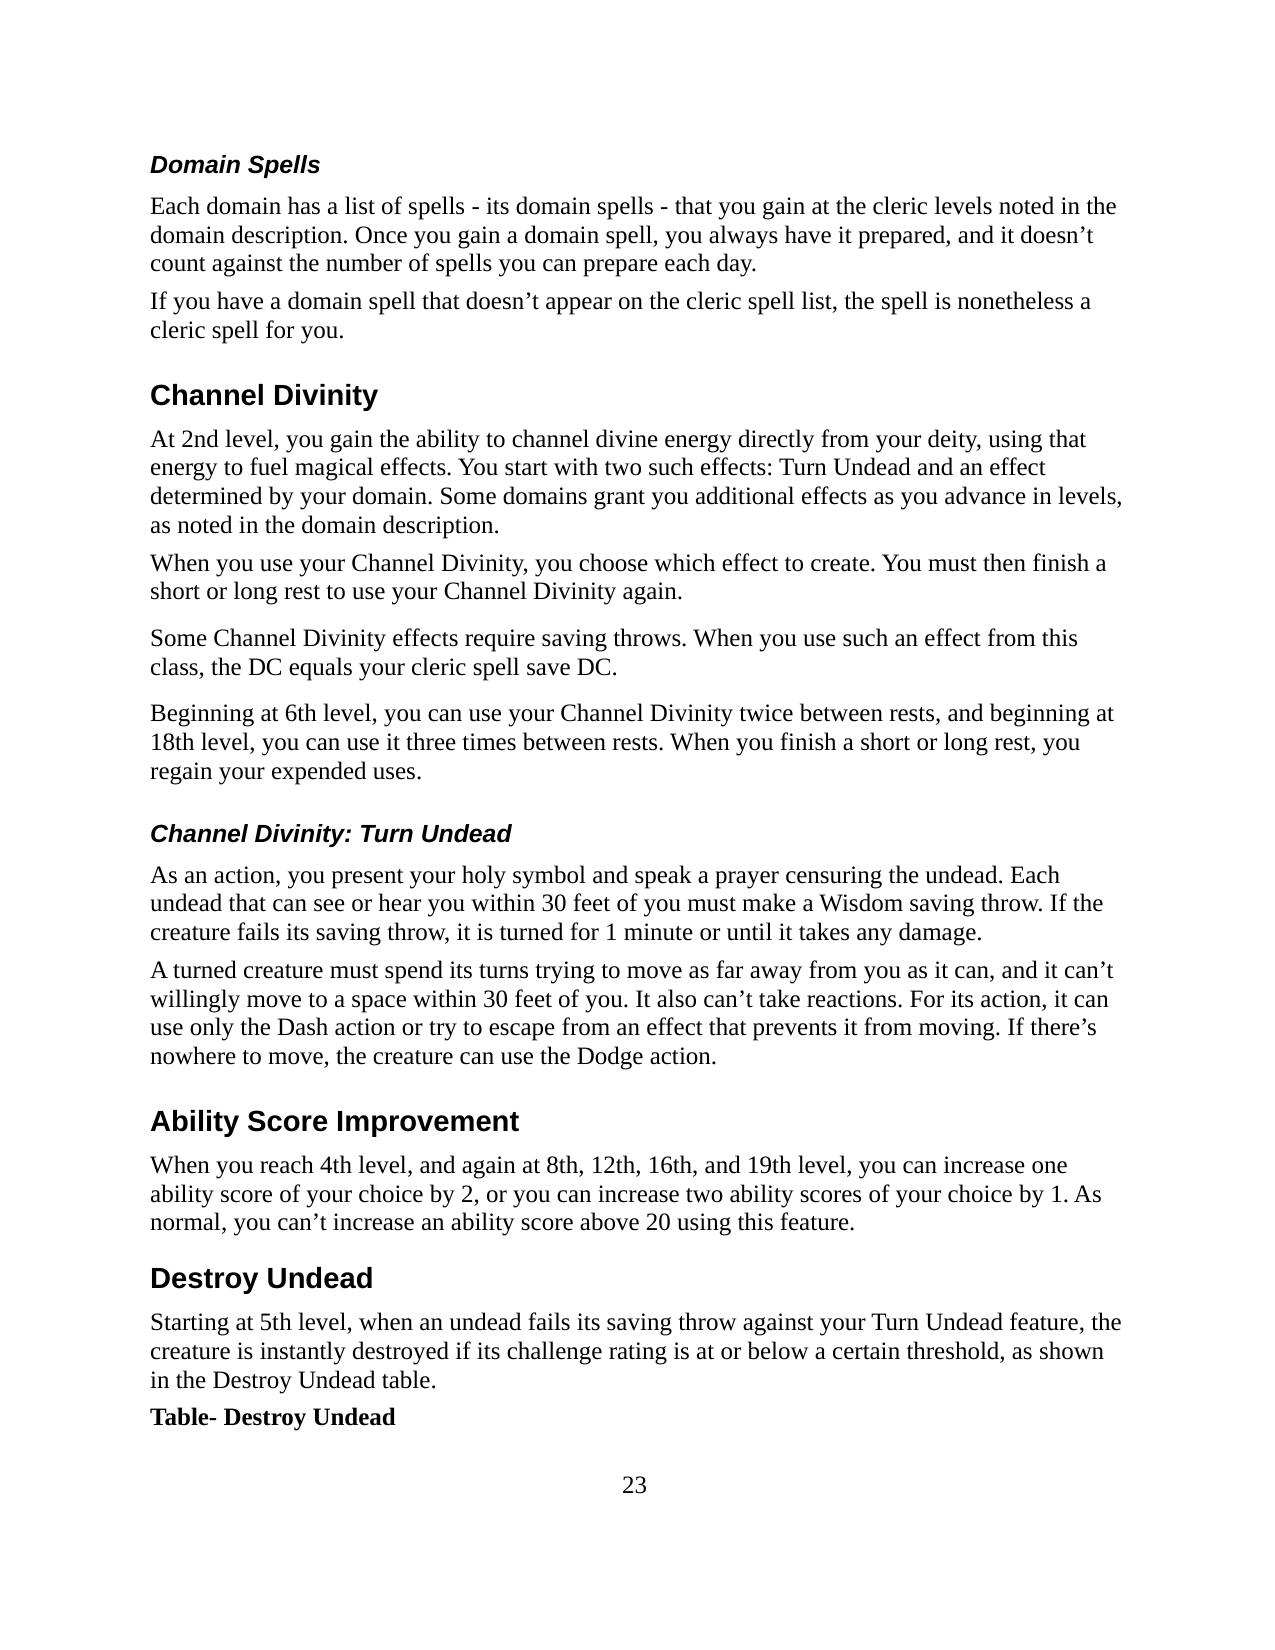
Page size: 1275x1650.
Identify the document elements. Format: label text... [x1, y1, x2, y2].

text When you use your Channel Divinity, you choose which effect to create. You must then finish a short or long rest to use your Channel Divinity again. [150, 548, 1125, 605]
text If you have a domain spell that doesn’t appear on the cleric spell list, the spell is nonetheless a cleric spell for you. [150, 286, 1125, 344]
text As an action, you present your holy symbol and speak a prayer censuring the undead. Each undead that can see or hear you within 30 feet of you must make a Wisdom saving throw. If the creature fails its saving throw, it is turned for 1 minute or until it takes any damage. [150, 860, 1125, 946]
text At 2nd level, you gain the ability to channel divine energy directly from your deity, using that energy to fuel magical effects. You start with two such effects: Turn Undead and an effect determined by your domain. Some domains grant you additional effects as you advance in levels, as noted in the domain description. [150, 424, 1125, 539]
text Some Channel Divinity effects require saving throws. When you use such an effect from this class, the DC equals your cleric spell save DC. [150, 623, 1125, 681]
text A turned creature must spend its turns trying to move as far away from you as it can, and it can’t willingly move to a space within 30 feet of you. It also can’t take reactions. For its action, it can use only the Dash action or try to escape from an effect that prevents it from moving. If there’s nowhere to move, the creature can use the Dodge action. [150, 955, 1125, 1070]
subtitle Ability Score Improvement [150, 1104, 1125, 1137]
text Beginning at 6th level, you can use your Channel Divinity twice between rests, and beginning at 18th level, you can use it three times between rests. When you finish a short or long rest, you regain your expended uses. [150, 698, 1125, 785]
text Table- Destroy Undead [150, 1402, 1125, 1431]
subtitle Destroy Undead [150, 1261, 1125, 1295]
text When you reach 4th level, and again at 8th, 12th, 16th, and 19th level, you can increase one ability score of your choice by 2, or you can increase two ability scores of your choice by 1. As normal, you can’t increase an ability score above 20 using this feature. [150, 1150, 1125, 1236]
subtitle Channel Divinity [150, 378, 1125, 411]
subtitle Channel Divinity: Turn Undead [150, 819, 1125, 847]
text Starting at 5th level, when an undead fails its saving throw against your Turn Undead feature, the creature is instantly destroyed if its challenge rating is at or below a certain threshold, as shown in the Destroy Undead table. [150, 1307, 1125, 1393]
subtitle Domain Spells [150, 150, 1125, 178]
text Each domain has a list of spells - its domain spells - that you gain at the cleric levels noted in the domain description. Once you gain a domain spell, you always have it prepared, and it doesn’t count against the number of spells you can prepare each day. [150, 191, 1125, 277]
